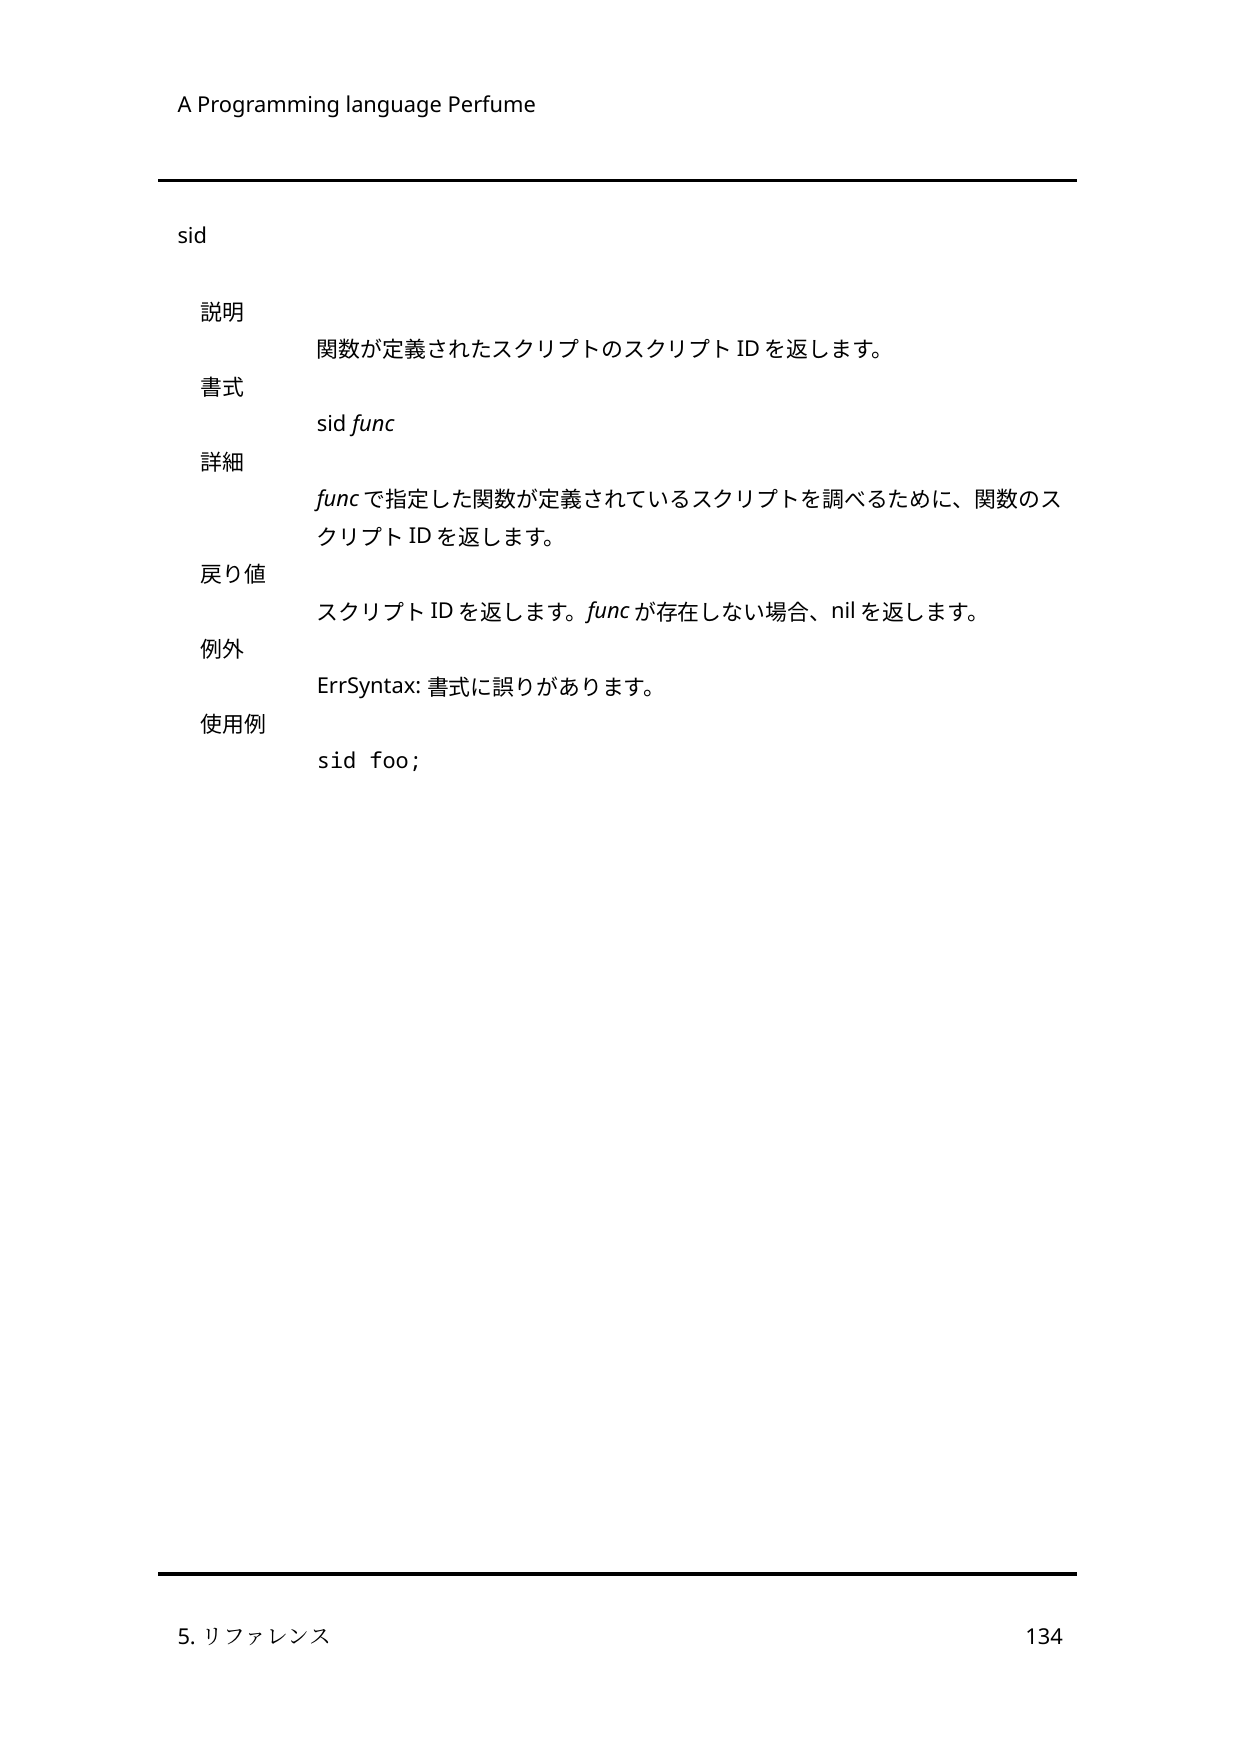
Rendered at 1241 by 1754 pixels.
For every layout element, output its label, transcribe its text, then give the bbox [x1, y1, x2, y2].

table_header 説明 [200, 292, 317, 367]
table_cell ErrSyntax: 書式に誤りがあります。 [317, 629, 1063, 704]
table_cell 使用例 [200, 704, 317, 779]
table_cell sid foo; [317, 704, 1063, 779]
table_cell funcで指定した関数が定義されているスクリプトを調べるために、関数のスクリプトIDを返します。 [317, 442, 1063, 554]
table_cell 戻り値 [200, 554, 317, 629]
table_cell スクリプトIDを返します。funcが存在しない場合、nilを返します。 [317, 554, 1063, 629]
table_header 関数が定義されたスクリプトのスクリプトIDを返します。 [317, 292, 1063, 367]
table_cell 詳細 [200, 442, 317, 554]
table_cell 書式 [200, 367, 317, 442]
table_cell 例外 [200, 629, 317, 704]
subtitle sid [177, 217, 1063, 254]
table_cell sid func [317, 367, 1063, 442]
